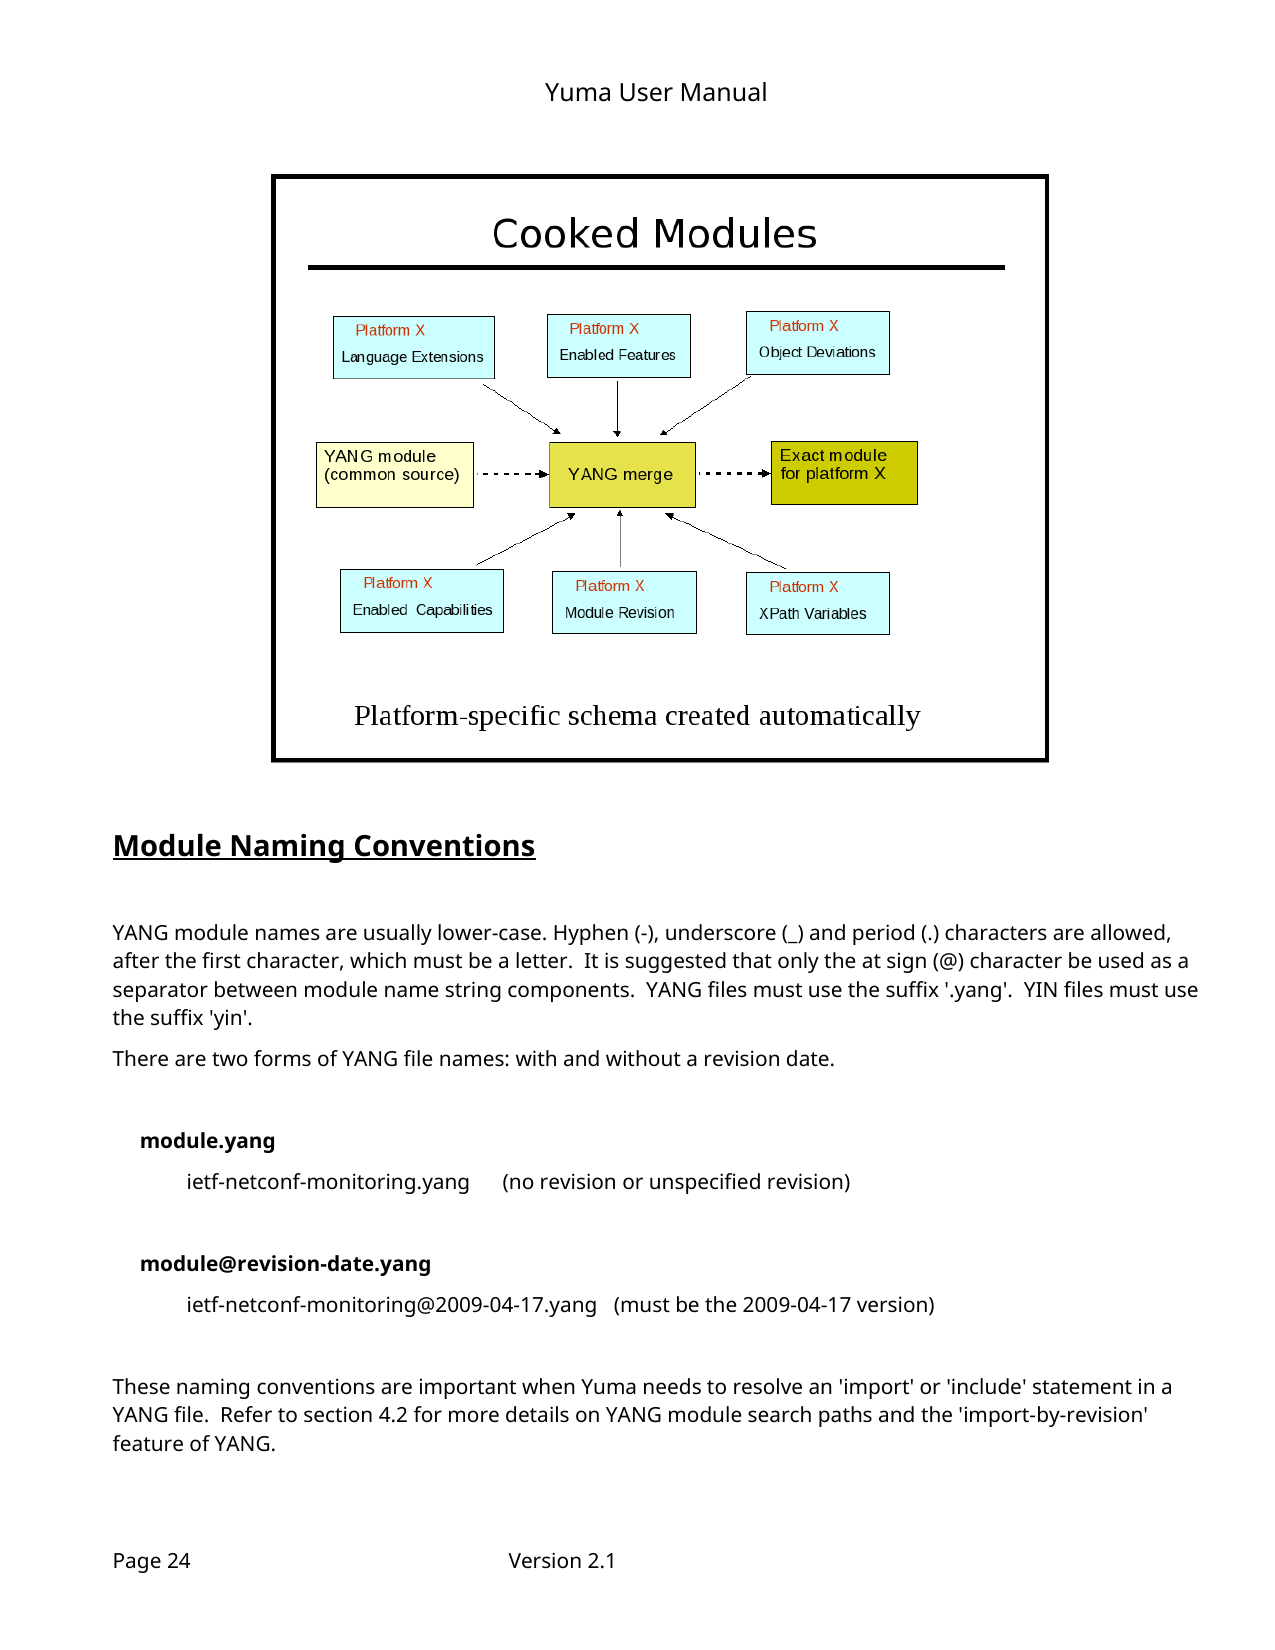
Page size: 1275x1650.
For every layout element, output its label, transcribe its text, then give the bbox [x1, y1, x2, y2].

text ietf-netconf-monitoring.yang (no revision or unspecified revision) [112, 1167, 1200, 1196]
text There are two forms of YANG file names: with and without a revision date. [112, 1044, 1200, 1073]
text YANG module names are usually lower-case. Hyphen (-), underscore (_) and period (.) characters are allowed, after the first character, which must be a letter. It is suggested that only the at sign (@) character be used as a separator between module name string components. YANG files must use the suffix '.yang'. YIN files must use the suffix 'yin'. [112, 918, 1200, 1032]
text Module Naming Conventions [112, 825, 1200, 864]
text These naming conventions are important when Yuma needs to resolve an 'import' or 'include' statement in a YANG file. Refer to section 4.2 for more details on YANG module search paths and the 'import-by-revision' feature of YANG. [112, 1372, 1200, 1457]
text module@revision-date.yang [112, 1249, 1200, 1277]
text ietf-netconf-monitoring@2009-04-17.yang (must be the 2009-04-17 version) [112, 1290, 1200, 1318]
text module.yang [112, 1126, 1200, 1154]
picture [211, 138, 1101, 784]
